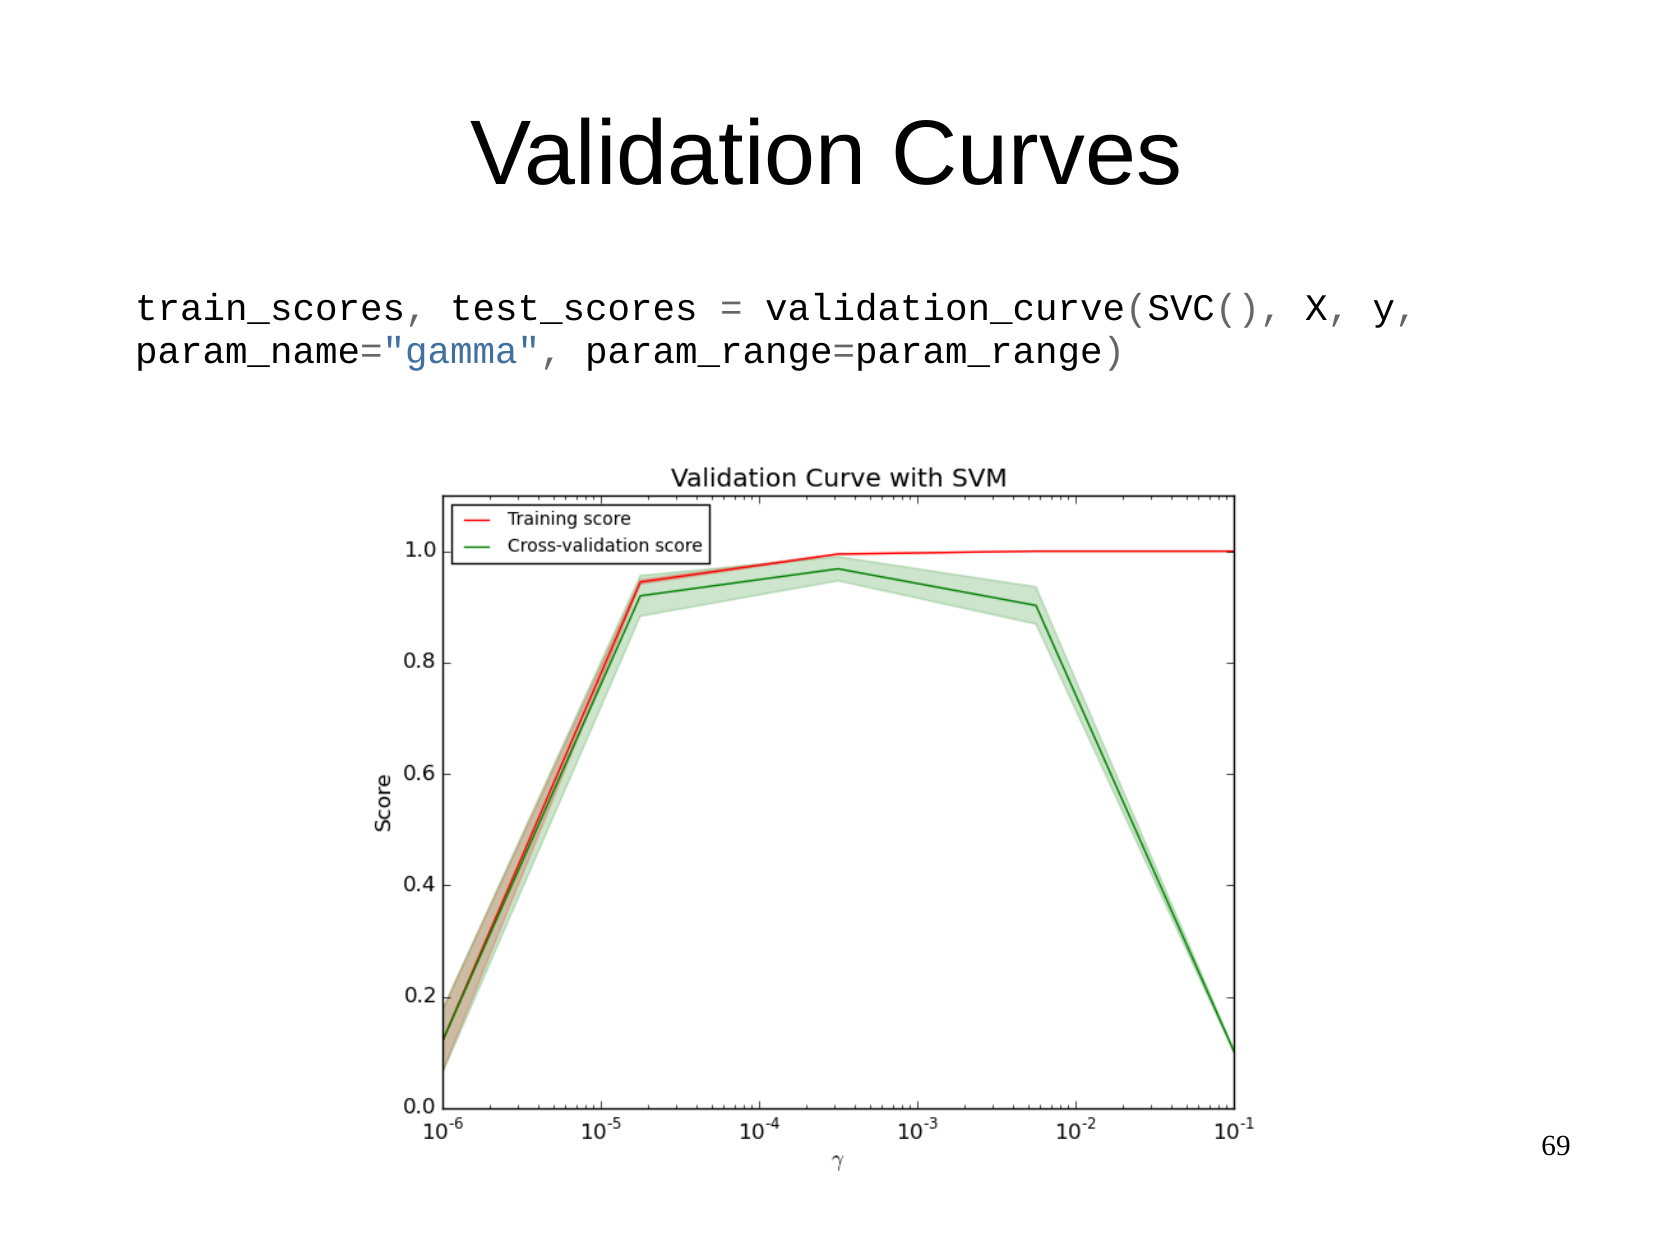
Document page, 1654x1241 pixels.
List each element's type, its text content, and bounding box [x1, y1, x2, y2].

text_box train_scores, test_scores = validation_curve(SVC(), X, y, param_name="gamma", param_range=param_range) [135, 289, 1517, 376]
title Validation Curves [82, 49, 1571, 257]
picture [315, 419, 1336, 1186]
